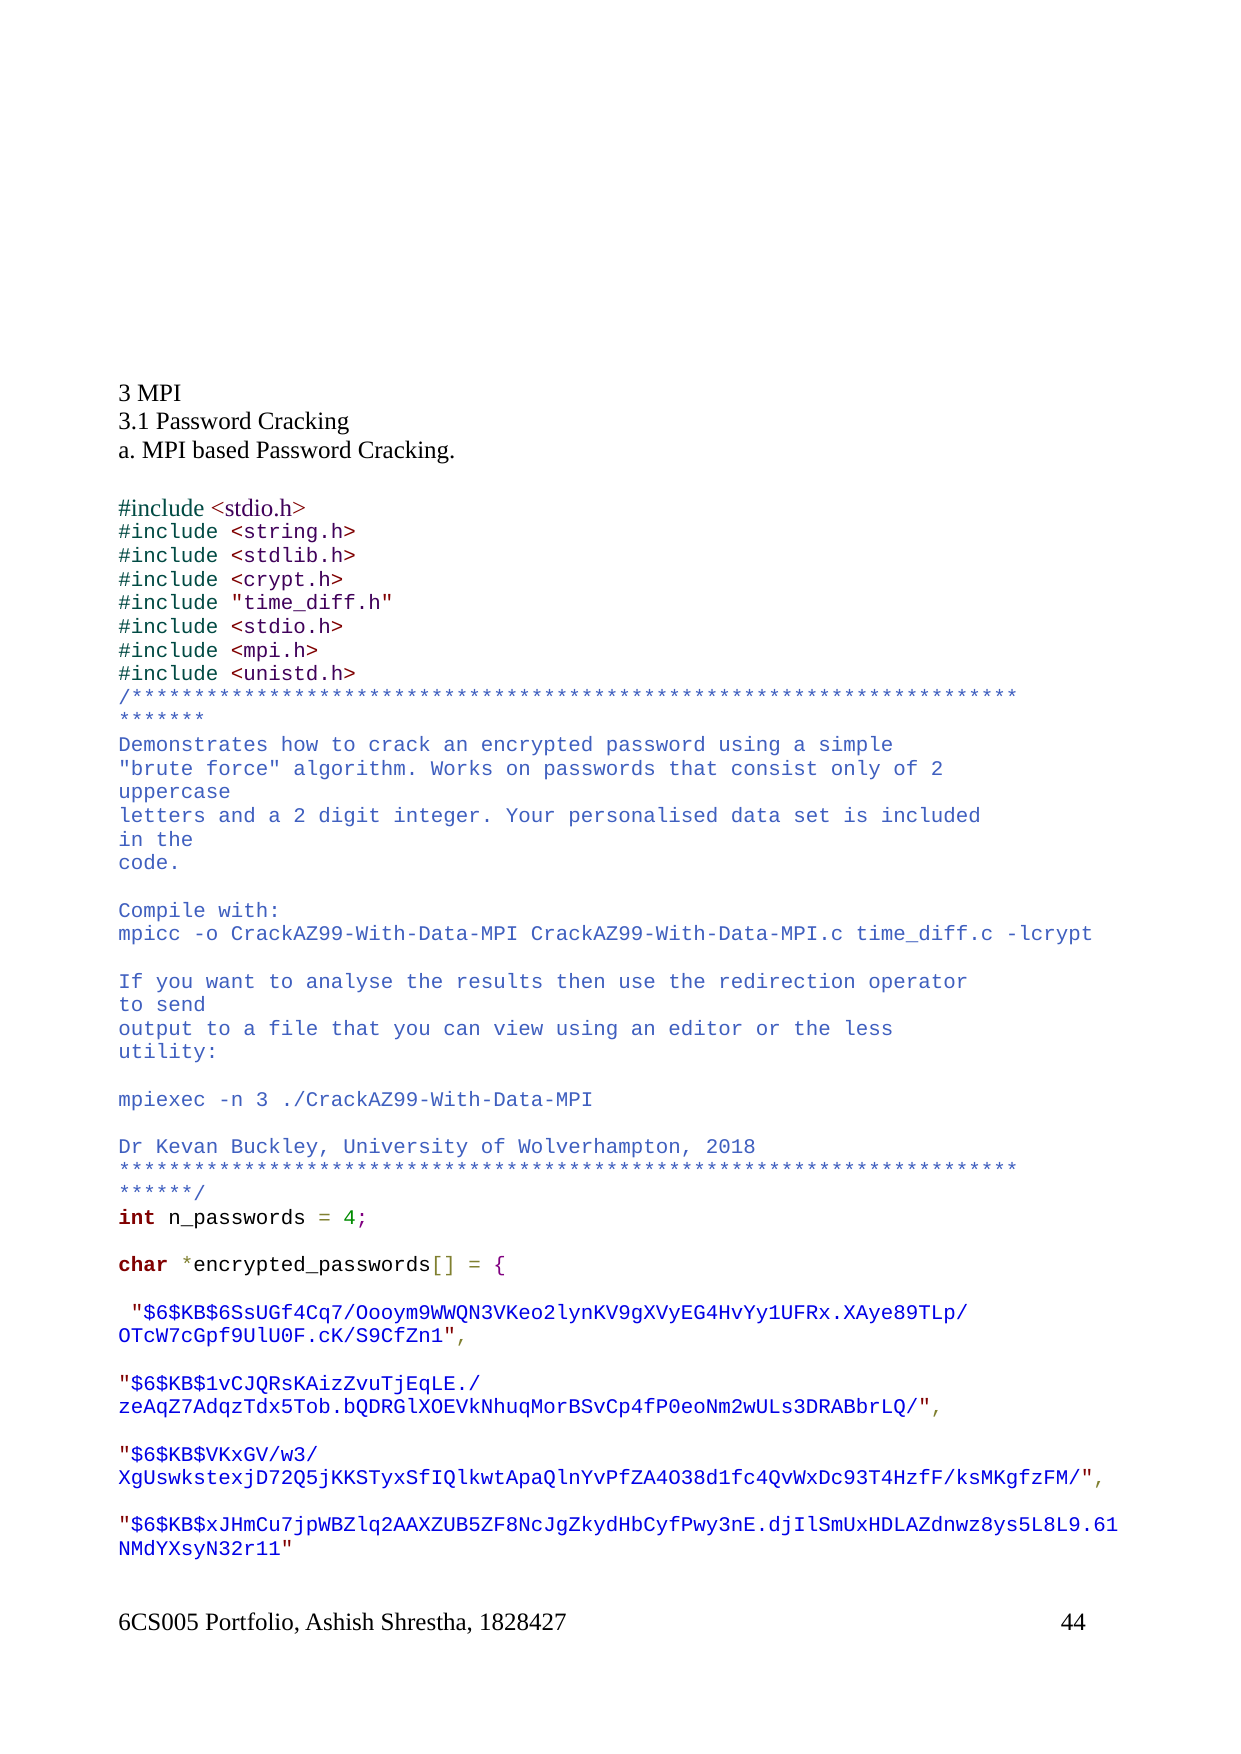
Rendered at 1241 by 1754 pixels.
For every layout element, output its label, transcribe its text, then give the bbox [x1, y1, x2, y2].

text #include <unistd.h> [118, 663, 1122, 687]
text mpiexec -n 3 ./CrackAZ99-With-Data-MPI [118, 1089, 1122, 1112]
text ******* [118, 711, 1122, 734]
text #include <string.h> [118, 521, 1122, 545]
text in the [118, 829, 1122, 852]
text #include <stdio.h> [118, 493, 1122, 521]
text utility: [118, 1042, 1122, 1065]
text 3 MPI [118, 378, 1122, 406]
text letters and a 2 digit integer. Your personalised data set is included [118, 805, 1122, 829]
text "$6$KB$1vCJQRsKAizZvuTjEqLE./zeAqZ7AdqzTdx5Tob.bQDRGlXOEVkNhuqMorBSvCp4fP0eoNm2wULs3DRABbrLQ/", [118, 1373, 1122, 1420]
text code. [118, 852, 1122, 876]
text #include <stdio.h> [118, 616, 1122, 639]
text mpicc -o CrackAZ99-With-Data-MPI CrackAZ99-With-Data-MPI.c time_diff.c -lcrypt [118, 923, 1122, 947]
text If you want to analyse the results then use the redirection operator [118, 971, 1122, 994]
text a. MPI based Password Cracking. [118, 435, 1122, 464]
text ******/ [118, 1183, 1122, 1207]
text char *encrypted_passwords[] = { [118, 1254, 1122, 1278]
text to send [118, 994, 1122, 1018]
text "$6$KB$xJHmCu7jpWBZlq2AAXZUB5ZF8NcJgZkydHbCyfPwy3nE.djIlSmUxHDLAZdnwz8ys5L8L9.61NMdYXsyN32r11" [118, 1514, 1122, 1562]
text "brute force" algorithm. Works on passwords that consist only of 2 [118, 758, 1122, 781]
text Compile with: [118, 900, 1122, 923]
text /*********************************************************************** [118, 687, 1122, 711]
text #include <crypt.h> [118, 569, 1122, 592]
text int n_passwords = 4; [118, 1207, 1122, 1231]
text uppercase [118, 781, 1122, 805]
text 3.1 Password Cracking [118, 406, 1122, 435]
text Dr Kevan Buckley, University of Wolverhampton, 2018 [118, 1136, 1122, 1160]
text "$6$KB$6SsUGf4Cq7/Oooym9WWQN3VKeo2lynKV9gXVyEG4HvYy1UFRx.XAye89TLp/OTcW7cGpf9UlU0F.cK/S9CfZn1", [118, 1302, 1122, 1349]
text output to a file that you can view using an editor or the less [118, 1018, 1122, 1042]
text ************************************************************************ [118, 1160, 1122, 1183]
text #include <stdlib.h> [118, 545, 1122, 569]
text "$6$KB$VKxGV/w3/XgUswkstexjD72Q5jKKSTyxSfIQlkwtApaQlnYvPfZA4O38d1fc4QvWxDc93T4HzfF/ksMKgfzFM/", [118, 1443, 1122, 1491]
text #include <mpi.h> [118, 639, 1122, 663]
text #include "time_diff.h" [118, 592, 1122, 616]
text Demonstrates how to crack an encrypted password using a simple [118, 734, 1122, 758]
